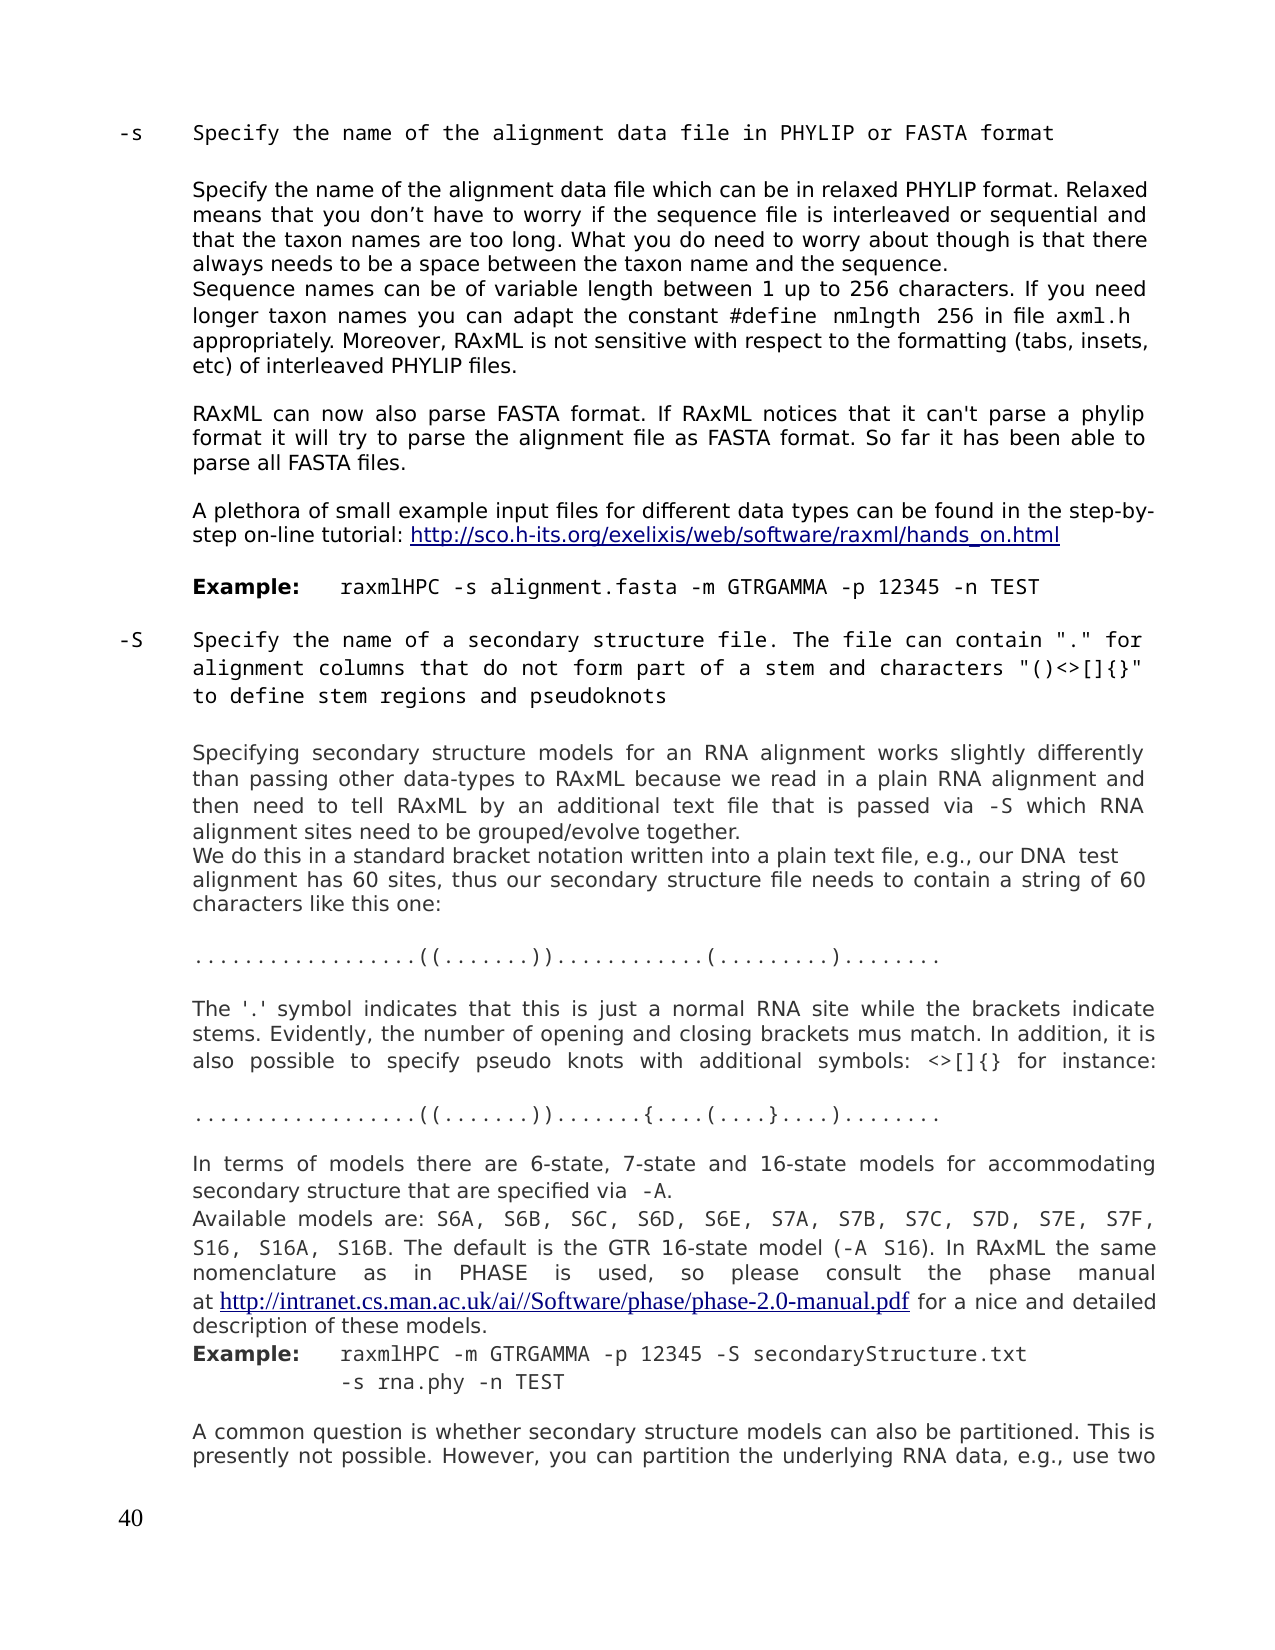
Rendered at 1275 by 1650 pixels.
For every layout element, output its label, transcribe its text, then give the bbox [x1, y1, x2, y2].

text Example: raxmlHPC -s alignment.fasta -m GTRGAMMA -p 12345 -n TEST [118, 572, 1157, 601]
text alignment columns that do not form part of a stem and characters "()<>[]{}" to define stem regions and pseudoknots [118, 653, 1157, 710]
text A common question is whether secondary structure models can also be partitioned. This is presently not possible. However, you can partition the underlying RNA data, e.g., use two [192, 1396, 1157, 1468]
text RAxML can now also parse FASTA format. If RAxML notices that it can't parse a phylip format it will try to parse the alignment file as FASTA format. So far it has been able to parse all FASTA files. [118, 402, 1157, 475]
text Example: raxmlHPC -m GTRGAMMA -p 12345 -S secondaryStructure.txt [192, 1339, 1157, 1367]
text -s Specify the name of the alignment data file in PHYLIP or FASTA format [118, 118, 1157, 147]
text A plethora of small example input files for different data types can be found in the step-by- step on-line tutorial: http://sco.h-its.org/exelixis/web/software/raxml/hands_on.html [118, 499, 1157, 548]
text We do this in a standard bracket notation written into a plain text file, e.g., our DNA test alignment has 60 sites, thus our secondary structure file needs to contain a string of 60 characters like this one: [118, 844, 1157, 917]
text ..................((.......))............(.........)........ The '.' symbol indicates that this is just a normal RNA site while the brackets indicate stems. Evidently, the number of opening and closing brackets mus match. In addition, it is also possible to specify pseudo knots with additional symbols: <>[]{} for instance: ..................((.......)).......{....(....}....)........ In terms of models there are 6-state, 7-state and 16-state models for accommodating secondary structure that are specified via -A. [192, 917, 1157, 1204]
text -S Specify the name of a secondary structure file. The file can contain "." for [118, 625, 1157, 653]
text Available models are: S6A, S6B, S6C, S6D, S6E, S7A, S7B, S7C, S7D, S7E, S7F, S16, S16A, S16B. The default is the GTR 16-state model (-A S16). In RAxML the same nomenclature as in PHASE is used, so please consult the phase manual at http://intranet.cs.man.ac.uk/ai//Software/phase/phase-2.0-manual.pdf for a nice and detailed description of these models. [192, 1204, 1157, 1339]
text Specifying secondary structure models for an RNA alignment works slightly differently than passing other data-types to RAxML because we read in a plain RNA alignment and then need to tell RAxML by an additional text file that is passed via -S which RNA alignment sites need to be grouped/evolve together. [118, 738, 1157, 844]
text Sequence names can be of variable length between 1 up to 256 characters. If you need longer taxon names you can adapt the constant #define nmlngth 256 in file axml.h appropriately. Moreover, RAxML is not sensitive with respect to the formatting (tabs, insets, etc) of interleaved PHYLIP files. [118, 276, 1157, 378]
text -s rna.phy -n TEST [118, 1367, 1157, 1396]
text Specify the name of the alignment data file which can be in relaxed PHYLIP format. Relaxed means that you don’t have to worry if the sequence file is interleaved or sequential and that the taxon names are too long. What you do need to worry about though is that there always needs to be a space between the taxon name and the sequence. [118, 175, 1157, 276]
